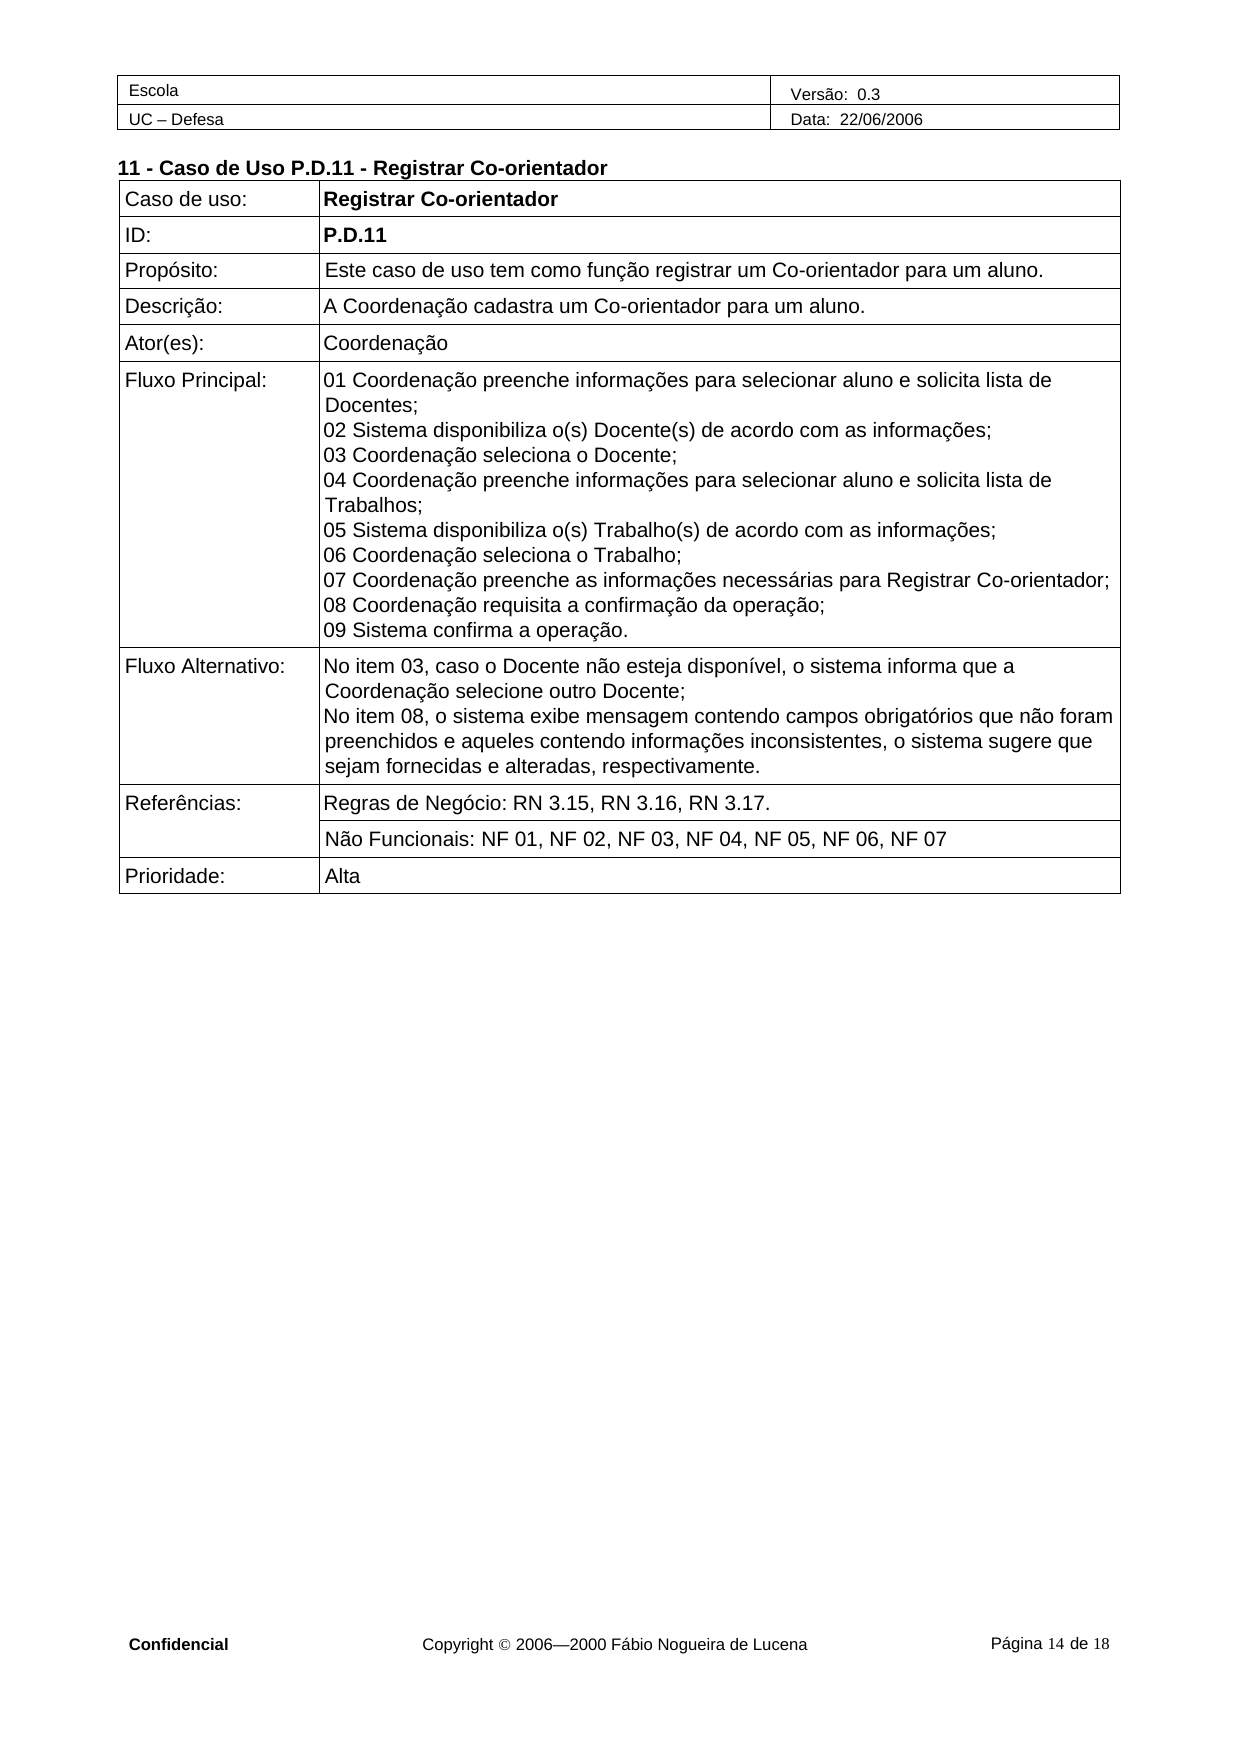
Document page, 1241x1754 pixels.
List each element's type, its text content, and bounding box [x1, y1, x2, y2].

table_cell Não Funcionais: NF 01, NF 02, NF 03, NF 04, NF 05, NF 06, NF 07 [320, 821, 1120, 857]
table_cell Fluxo Alternativo: [120, 648, 319, 784]
table_cell No item 03, caso o Docente não esteja disponível, o sistema informa que a Coordenação selecione outro Docente; No item 08, o sistema exibe mensagem contendo campos obrigatórios que não foram preenchidos e aqueles contendo informações inconsistentes, o sistema sugere que sejam fornecidas e alteradas, respectivamente. [320, 648, 1120, 784]
table_cell Este caso de uso tem como função registrar um Co-orientador para um aluno. [320, 254, 1120, 287]
table_cell Alta [320, 858, 1120, 893]
table_cell Referências: [120, 785, 319, 857]
table_cell Coordenação [320, 325, 1120, 361]
table_cell P.D.11 [320, 217, 1120, 253]
table_cell A Coordenação cadastra um Co-orientador para um aluno. [320, 289, 1120, 324]
table_cell 01 Coordenação preenche informações para selecionar aluno e solicita lista de Docentes; 02 Sistema disponibiliza o(s) Docente(s) de acordo com as informações; 03 Coordenação seleciona o Docente; 04 Coordenação preenche informações para selecionar aluno e solicita lista de Trabalhos; 05 Sistema disponibiliza o(s) Trabalho(s) de acordo com as informações; 06 Coordenação seleciona o Trabalho; 07 Coordenação preenche as informações necessárias para Registrar Co-orientador; 08 Coordenação requisita a confirmação da operação; 09 Sistema confirma a operação. [320, 362, 1120, 647]
table_cell ID: [120, 217, 319, 253]
table_cell Ator(es): [120, 325, 319, 361]
table_header Caso de uso: [120, 181, 319, 216]
table_cell Descrição: [120, 289, 319, 324]
table_cell Prioridade: [120, 858, 319, 893]
table_cell Fluxo Principal: [120, 362, 319, 647]
text 11 - Caso de Uso P.D.11 - Registrar Co-orientador [117, 154, 1120, 179]
table_header Regras de Negócio: RN 3.15, RN 3.16, RN 3.17. [320, 785, 1120, 820]
table_header Registrar Co-orientador [320, 181, 1120, 216]
table_cell Propósito: [120, 254, 319, 287]
